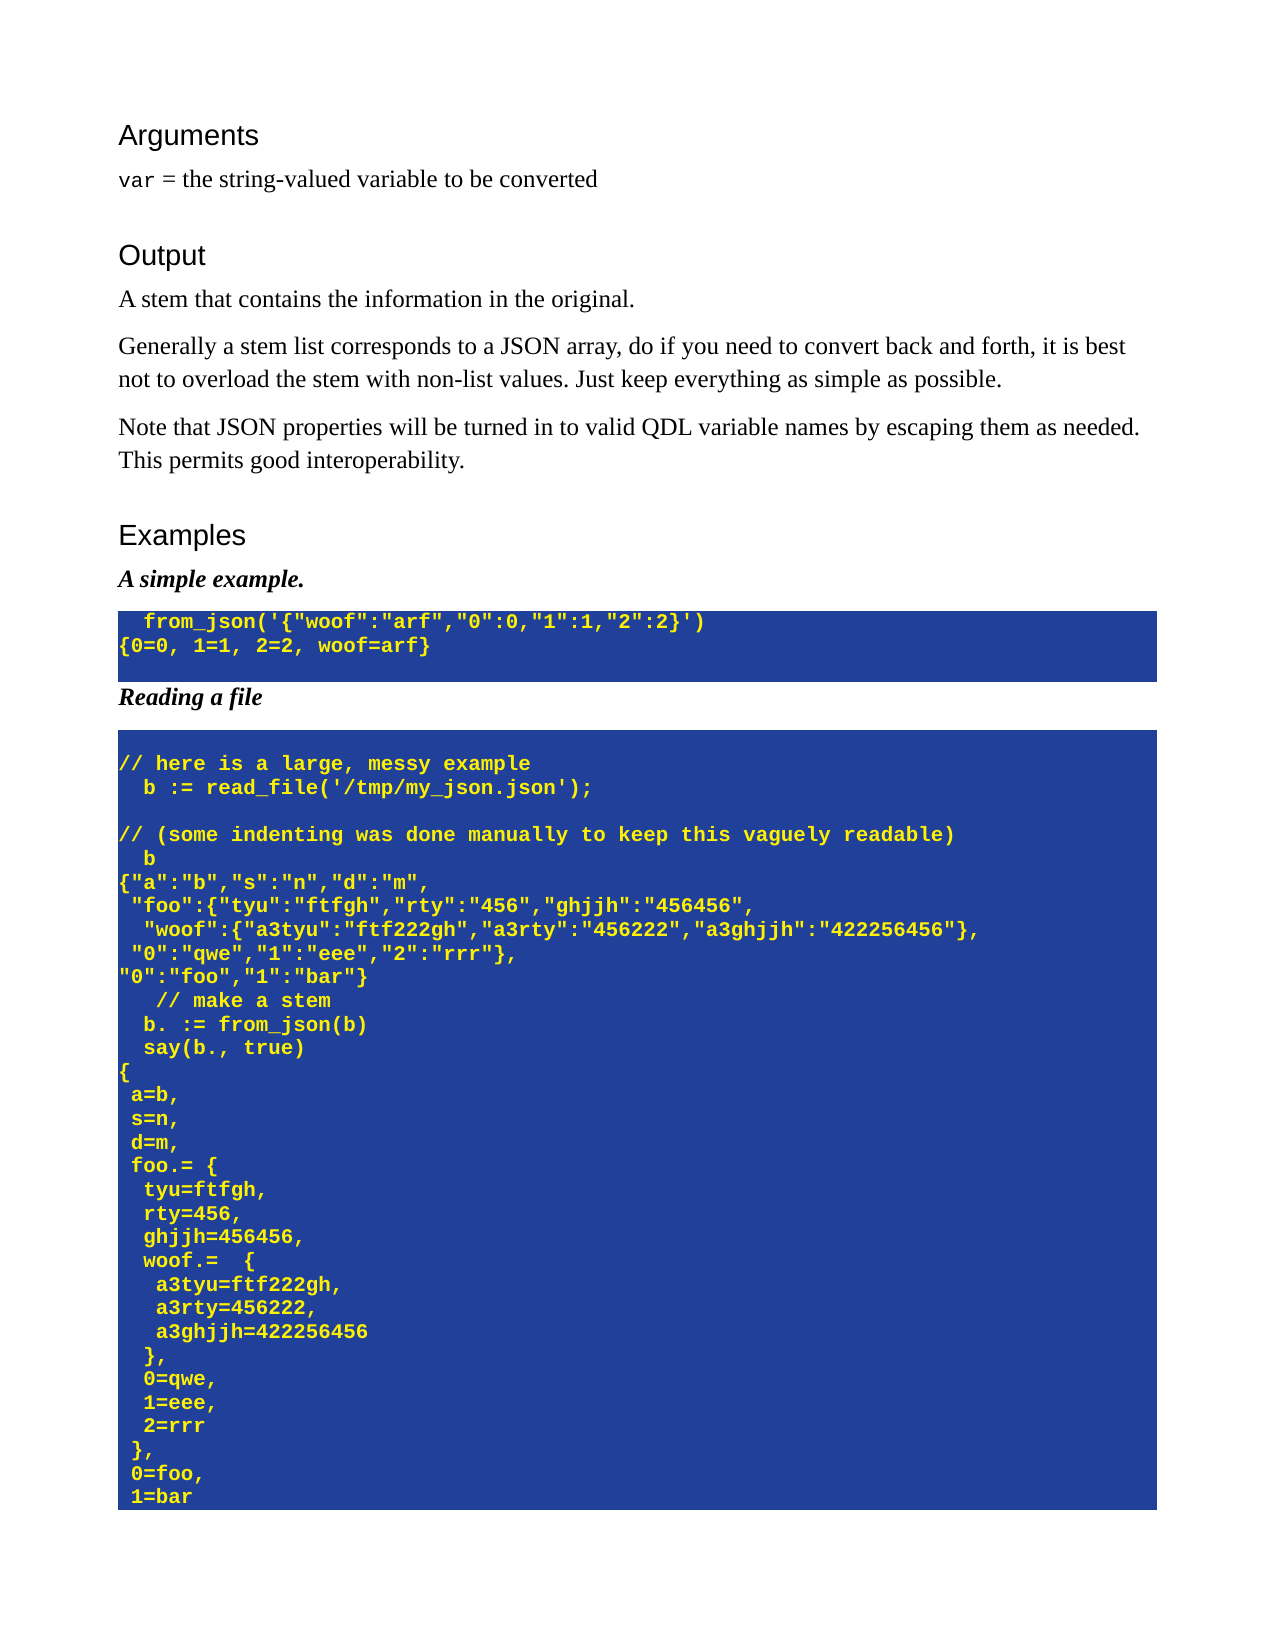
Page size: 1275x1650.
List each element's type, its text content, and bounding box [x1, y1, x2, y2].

text a3ghjjh=422256456 [118, 1321, 1157, 1344]
text Generally a stem list corresponds to a JSON array, do if you need to convert back and forth, it is best not to overload the stem with non-list values. Just keep everything as simple as possible. [118, 331, 1157, 393]
text 1=eee, [118, 1392, 1157, 1416]
text b [118, 848, 1157, 872]
text "0":"foo","1":"bar"} [118, 966, 1157, 990]
text var = the string-valued variable to be converted [118, 164, 1157, 194]
text }, [118, 1439, 1157, 1463]
text "0":"qwe","1":"eee","2":"rrr"}, [118, 943, 1157, 966]
text Reading a file [118, 682, 1157, 711]
text rty=456, [118, 1203, 1157, 1226]
text s=n, [118, 1108, 1157, 1132]
text A simple example. [118, 564, 1157, 592]
text a3rty=456222, [118, 1297, 1157, 1321]
text { [118, 1061, 1157, 1084]
text // here is a large, messy example [118, 753, 1157, 777]
text d=m, [118, 1132, 1157, 1155]
text 2=rrr [118, 1416, 1157, 1439]
text // make a stem [118, 990, 1157, 1013]
text 1=bar [118, 1486, 1157, 1510]
text a=b, [118, 1084, 1157, 1108]
text }, [118, 1344, 1157, 1368]
subtitle Output [118, 238, 1157, 271]
text say(b., true) [118, 1037, 1157, 1061]
text A stem that contains the information in the original. [118, 284, 1157, 312]
text foo.= { [118, 1155, 1157, 1179]
text b. := from_json(b) [118, 1013, 1157, 1037]
text Note that JSON properties will be turned in to valid QDL variable names by escaping them as needed. This permits good interoperability. [118, 412, 1157, 474]
text "foo":{"tyu":"ftfgh","rty":"456","ghjjh":"456456", [118, 895, 1157, 919]
text woof.= { [118, 1250, 1157, 1274]
text ghjjh=456456, [118, 1226, 1157, 1250]
text tyu=ftfgh, [118, 1179, 1157, 1203]
text "woof":{"a3tyu":"ftf222gh","a3rty":"456222","a3ghjjh":"422256456"}, [118, 919, 1157, 943]
subtitle Arguments [118, 118, 1157, 152]
text {0=0, 1=1, 2=2, woof=arf} [118, 635, 1157, 658]
text // (some indenting was done manually to keep this vaguely readable) [118, 824, 1157, 848]
text b := read_file('/tmp/my_json.json'); [118, 777, 1157, 801]
text a3tyu=ftf222gh, [118, 1274, 1157, 1297]
subtitle Examples [118, 518, 1157, 551]
text from_json('{"woof":"arf","0":0,"1":1,"2":2}') [118, 611, 1157, 635]
text 0=qwe, [118, 1368, 1157, 1392]
text {"a":"b","s":"n","d":"m", [118, 872, 1157, 895]
text 0=foo, [118, 1463, 1157, 1486]
